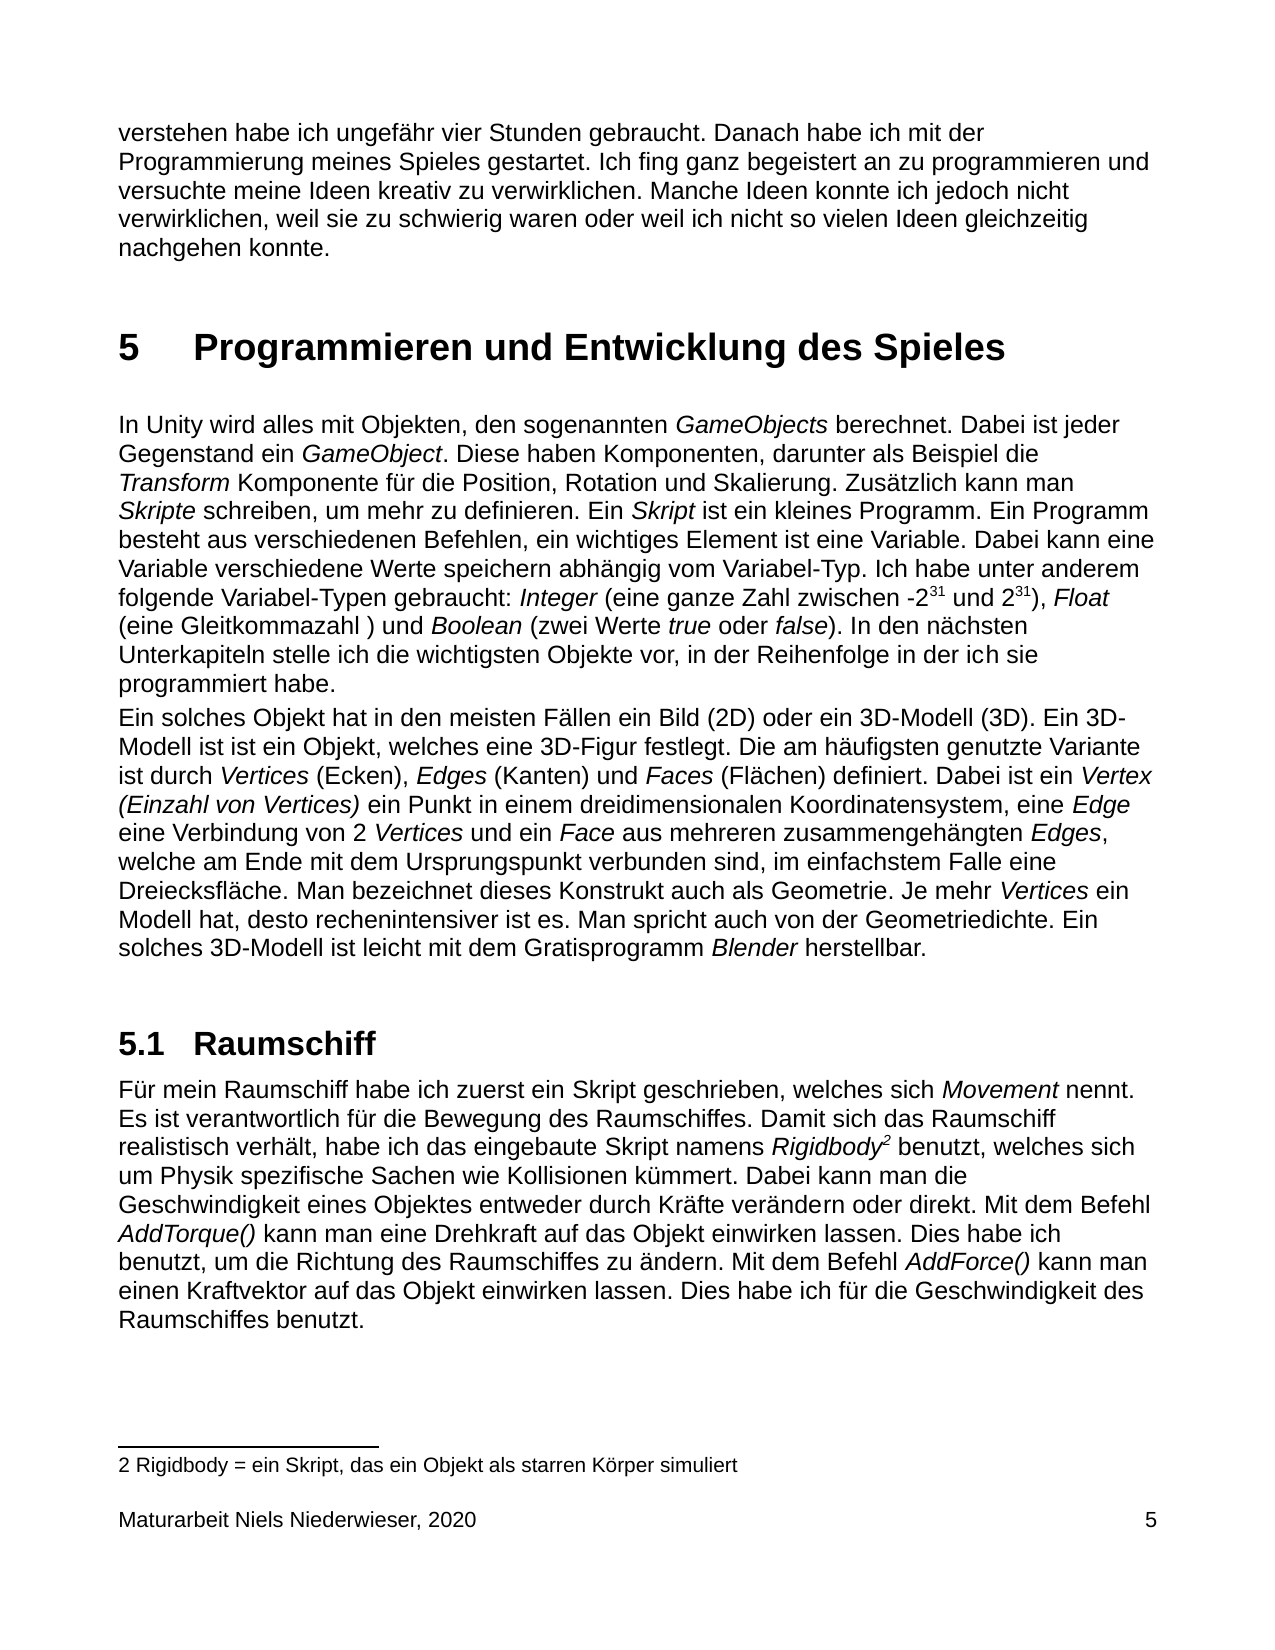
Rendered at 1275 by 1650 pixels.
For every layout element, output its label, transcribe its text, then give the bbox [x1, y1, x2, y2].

text Für mein Raumschiff habe ich zuerst ein Skript geschrieben, welches sich Movement nennt. Es ist verantwortlich für die Bewegung des Raumschiffes. Damit sich das Raumschiff realistisch verhält, habe ich das eingebaute Skript namens Rigidbody benutzt, welches sich um Physik spezifische Sachen wie Kollisionen kümmert. Dabei kann man die Geschwindigkeit eines Objektes entweder durch Kräfte verändern oder direkt. Mit dem Befehl AddTorque() kann man eine Drehkraft auf das Objekt einwirken lassen. Dies habe ich benutzt, um die Richtung des Raumschiffes zu ändern. Mit dem Befehl AddForce() kann man einen Kraftvektor auf das Objekt einwirken lassen. Dies habe ich für die Geschwindigkeit des Raumschiffes benutzt. [118, 1075, 1157, 1333]
text Ein solches Objekt hat in den meisten Fällen ein Bild (2D) oder ein 3D-Modell (3D). Ein 3D-Modell ist ist ein Objekt, welches eine 3D-Figur festlegt. Die am häufigsten genutzte Variante ist durch Vertices (Ecken), Edges (Kanten) und Faces (Flächen) definiert. Dabei ist ein Vertex (Einzahl von Vertices) ein Punkt in einem dreidimensionalen Koordinatensystem, eine Edge eine Verbindung von 2 Vertices und ein Face aus mehreren zusammengehängten Edges, welche am Ende mit dem Ursprungspunkt verbunden sind, im einfachstem Falle eine Dreiecksfläche. Man bezeichnet dieses Konstrukt auch als Geometrie. Je mehr Vertices ein Modell hat, desto rechenintensiver ist es. Man spricht auch von der Geometriedichte. Ein solches 3D-Modell ist leicht mit dem Gratisprogramm Blender herstellbar. [118, 703, 1157, 962]
text Rigidbody = ein Skript, das ein Objekt als starren Körper simuliert [118, 1453, 1157, 1477]
text verstehen habe ich ungefähr vier Stunden gebraucht. Danach habe ich mit der Programmierung meines Spieles gestartet. Ich fing ganz begeistert an zu programmieren und versuchte meine Ideen kreativ zu verwirklichen. Manche Ideen konnte ich jedoch nicht verwirklichen, weil sie zu schwierig waren oder weil ich nicht so vielen Ideen gleichzeitig nachgehen konnte. [118, 118, 1157, 262]
text In Unity wird alles mit Objekten, den sogenannten GameObjects berechnet. Dabei ist jeder Gegenstand ein GameObject. Diese haben Komponenten, darunter als Beispiel die Transform Komponente für die Position, Rotation und Skalierung. Zusätzlich kann man Skripte schreiben, um mehr zu definieren. Ein Skript ist ein kleines Programm. Ein Programm besteht aus verschiedenen Befehlen, ein wichtiges Element ist eine Variable. Dabei kann eine Variable verschiedene Werte speichern abhängig vom Variabel-Typ. Ich habe unter anderem folgende Variabel-Typen gebraucht: Integer (eine ganze Zahl zwischen -231 und 231), Float (eine Gleitkommazahl ) und Boolean (zwei Werte true oder false). In den nächsten Unterkapiteln stelle ich die wichtigsten Objekte vor, in der Reihenfolge in der ich sie programmiert habe. [118, 410, 1157, 697]
subtitle Programmieren und Entwicklung des Spieles [118, 325, 1157, 369]
subtitle Raumschiff [118, 1024, 1157, 1062]
